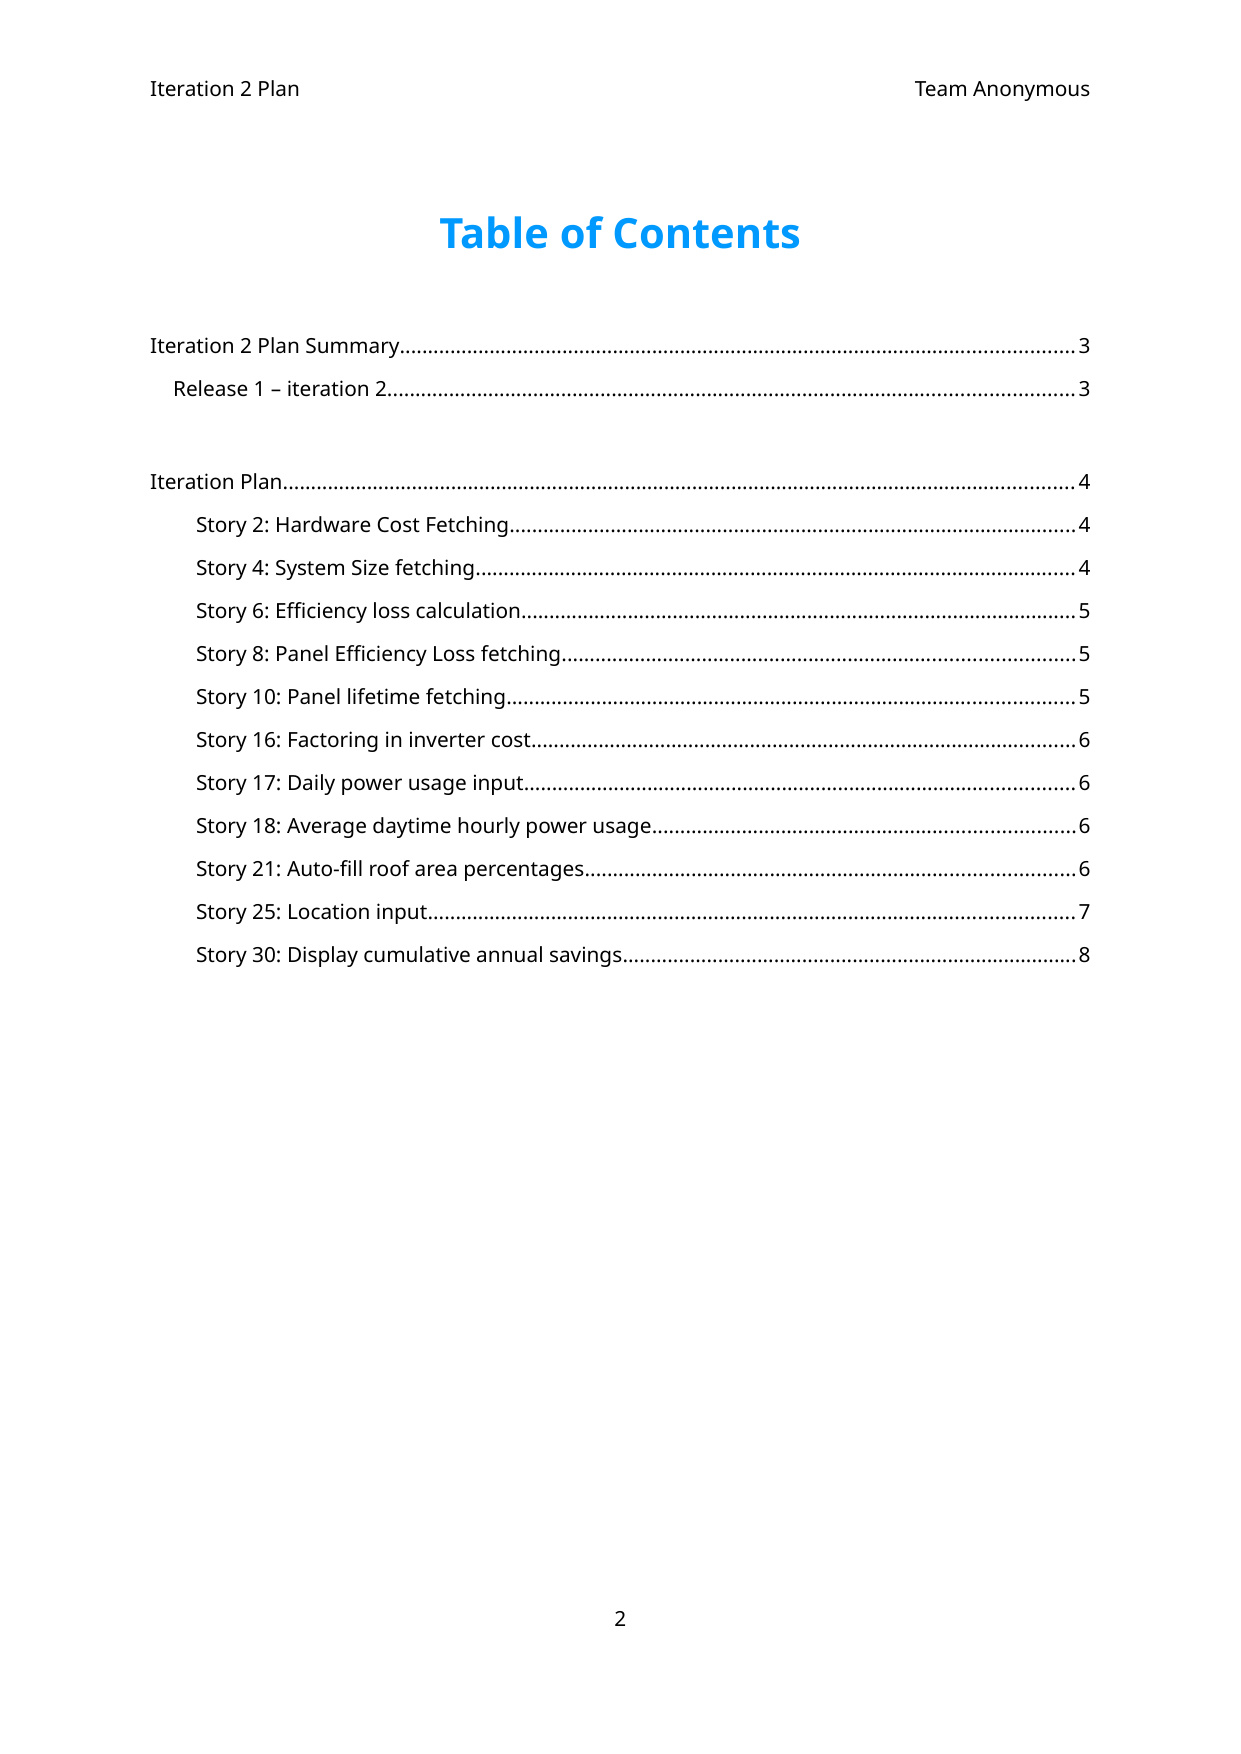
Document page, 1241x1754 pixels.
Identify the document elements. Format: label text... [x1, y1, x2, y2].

text Story 17: Daily power usage input 6 [196, 768, 1090, 797]
text Iteration Plan 4 [150, 467, 1090, 496]
text Story 2: Hardware Cost Fetching 4 [196, 510, 1090, 539]
text Release 1 – iteration 2. 3 [173, 374, 1090, 403]
text Story 18: Average daytime hourly power usage 6 [196, 811, 1090, 840]
text Story 16: Factoring in inverter cost 6 [196, 725, 1090, 754]
text Iteration 2 Plan Summary 3 [150, 331, 1090, 359]
text Story 4: System Size fetching 4 [196, 553, 1090, 582]
text Story 30: Display cumulative annual savings 8 [196, 940, 1090, 969]
subtitle Table of Contents [150, 203, 1090, 260]
text Story 25: Location input 7 [196, 897, 1090, 926]
text Story 8: Panel Efficiency Loss fetching 5 [196, 639, 1090, 668]
text Story 6: Efficiency loss calculation 5 [196, 596, 1090, 625]
text Story 21: Auto-fill roof area percentages 6 [196, 854, 1090, 883]
text Story 10: Panel lifetime fetching 5 [196, 682, 1090, 711]
